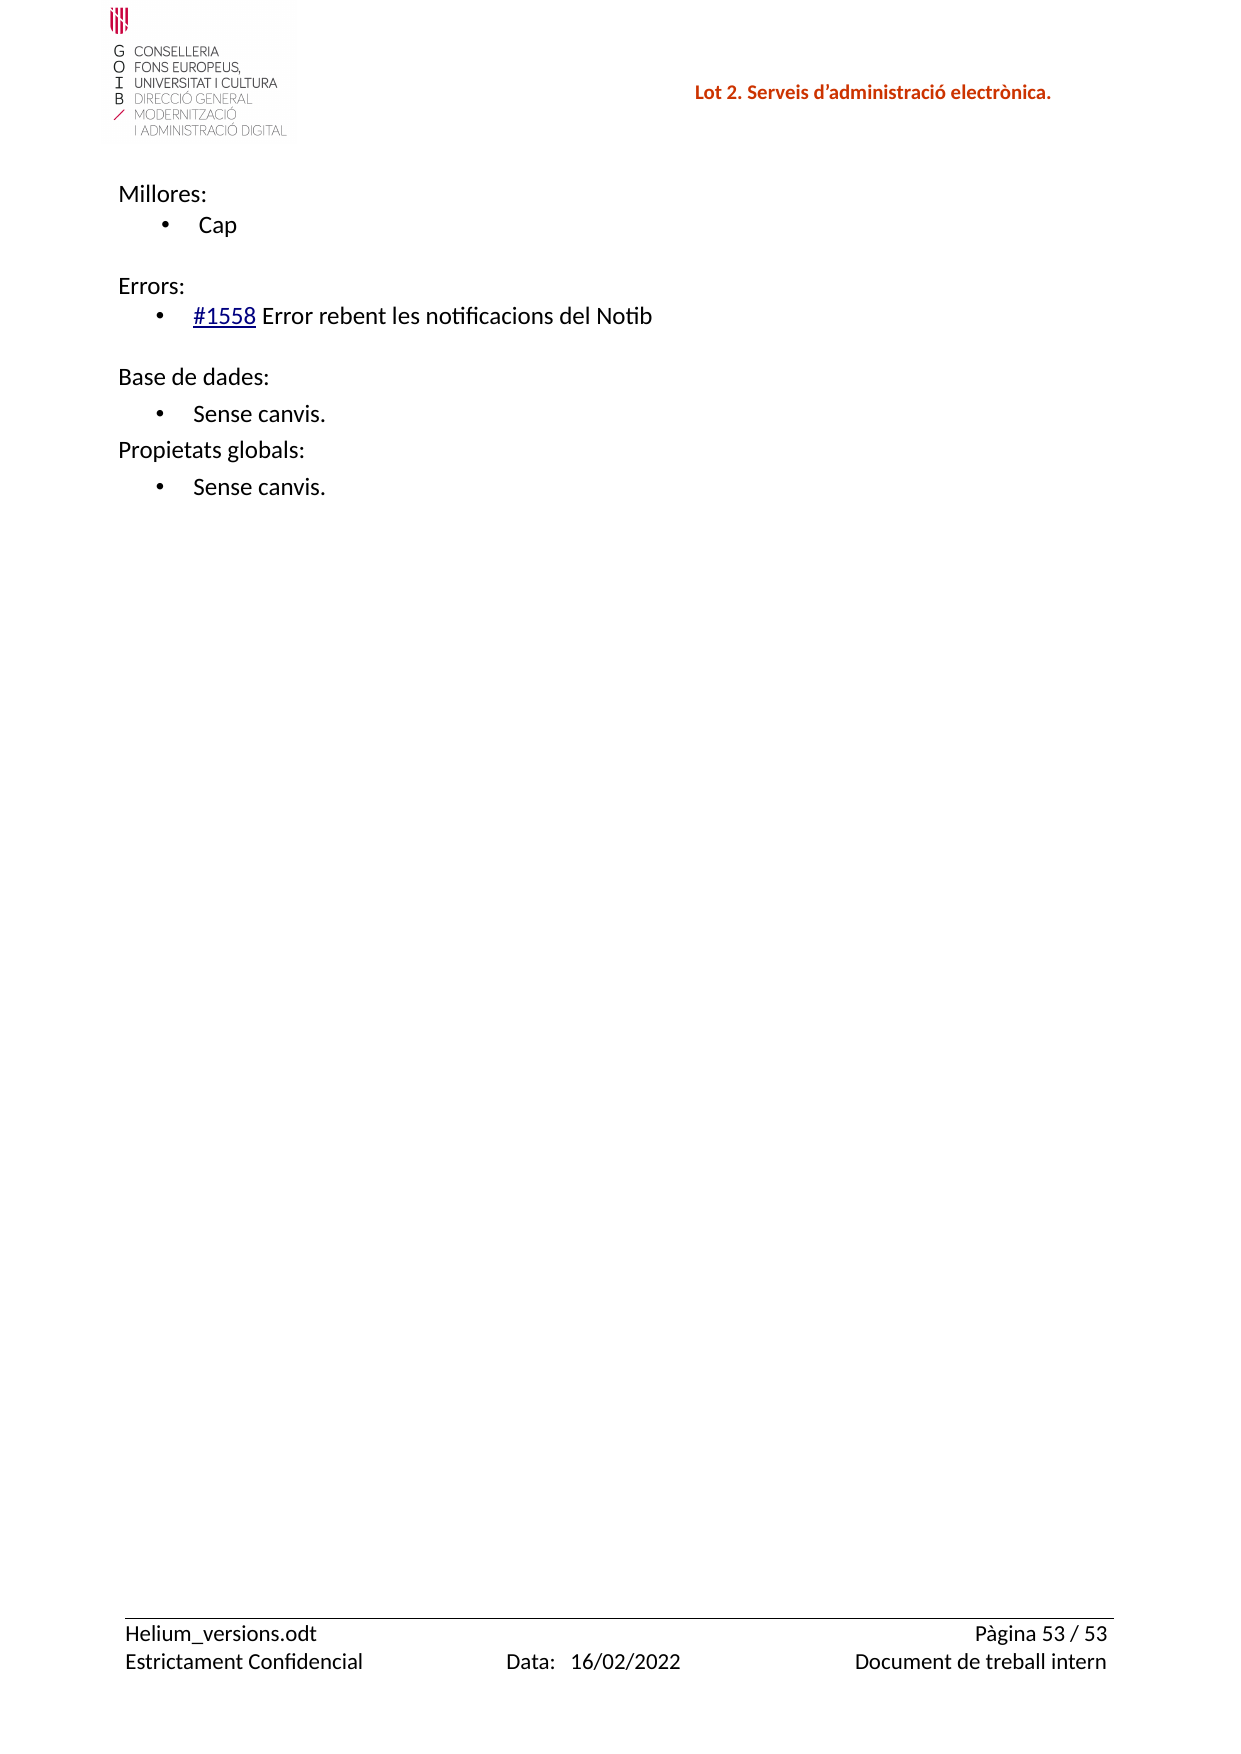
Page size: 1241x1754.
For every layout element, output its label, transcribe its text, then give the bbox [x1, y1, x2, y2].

list Sense canvis. [156, 471, 1122, 501]
list Cap [161, 209, 1122, 239]
list Sense canvis. [156, 398, 1122, 428]
text Millores: [118, 178, 1122, 209]
list #1558 Error rebent les notificacions del Notib [156, 300, 1122, 331]
text Base de dades: [118, 361, 1122, 392]
text Propietats globals: [118, 434, 1122, 465]
text Errors: [118, 270, 1122, 300]
picture [100, 0, 297, 144]
